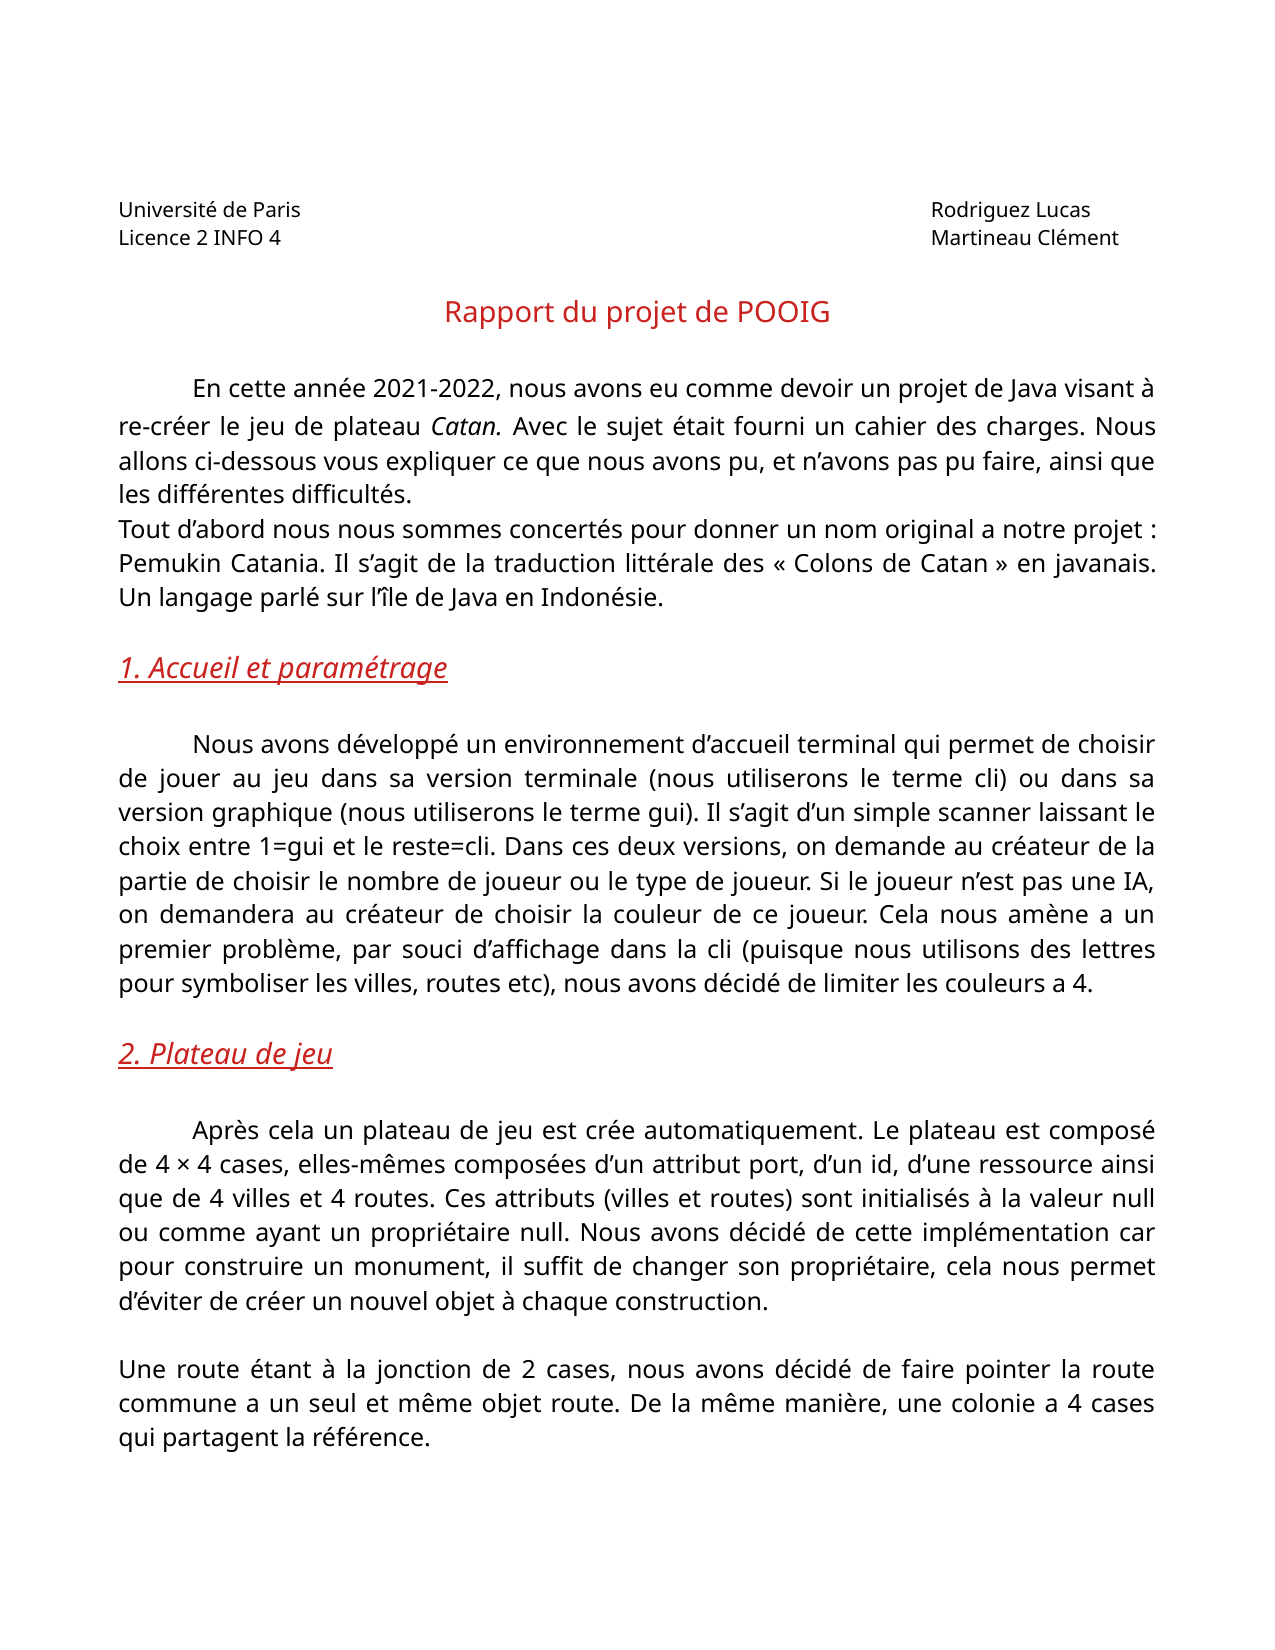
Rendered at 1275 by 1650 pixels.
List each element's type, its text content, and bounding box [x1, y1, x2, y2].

text En cette année 2021-2022, nous avons eu comme devoir un projet de Java visant à re-créer le jeu de plateau Catan. Avec le sujet était fourni un cahier des charges. Nous allons ci-dessous vous expliquer ce que nous avons pu, et n’avons pas pu faire, ainsi que les différentes difficultés. [118, 371, 1157, 511]
text Rapport du projet de POOIG [118, 291, 1157, 331]
text Université de Paris Rodriguez Lucas Licence 2 INFO 4 Martineau Clément [118, 195, 1157, 252]
text Nous avons développé un environnement d’accueil terminal qui permet de choisir de jouer au jeu dans sa version terminale (nous utiliserons le terme cli) ou dans sa version graphique (nous utiliserons le terme gui). Il s’agit d’un simple scanner laissant le choix entre 1=gui et le reste=cli. Dans ces deux versions, on demande au créateur de la partie de choisir le nombre de joueur ou le type de joueur. Si le joueur n’est pas une IA, on demandera au créateur de choisir la couleur de ce joueur. Cela nous amène a un premier problème, par souci d’affichage dans la cli (puisque nous utilisons des lettres pour symboliser les villes, routes etc), nous avons décidé de limiter les couleurs a 4. [118, 727, 1157, 999]
text Tout d’abord nous nous sommes concertés pour donner un nom original a notre projet : Pemukin Catania. Il s’agit de la traduction littérale des « Colons de Catan » en javanais. Un langage parlé sur l’île de Java en Indonésie. [118, 511, 1157, 613]
text 2. Plateau de jeu [118, 1033, 1157, 1073]
text Après cela un plateau de jeu est crée automatiquement. Le plateau est composé de 4 × 4 cases, elles-mêmes composées d’un attribut port, d’un id, d’une ressource ainsi que de 4 villes et 4 routes. Ces attributs (villes et routes) sont initialisés à la valeur null ou comme ayant un propriétaire null. Nous avons décidé de cette implémentation car pour construire un monument, il suffit de changer son propriétaire, cela nous permet d’éviter de créer un nouvel objet à chaque construction. [118, 1113, 1157, 1317]
text Une route étant à la jonction de 2 cases, nous avons décidé de faire pointer la route commune a un seul et même objet route. De la même manière, une colonie a 4 cases qui partagent la référence. [118, 1351, 1157, 1453]
text 1. Accueil et paramétrage [118, 647, 1157, 687]
